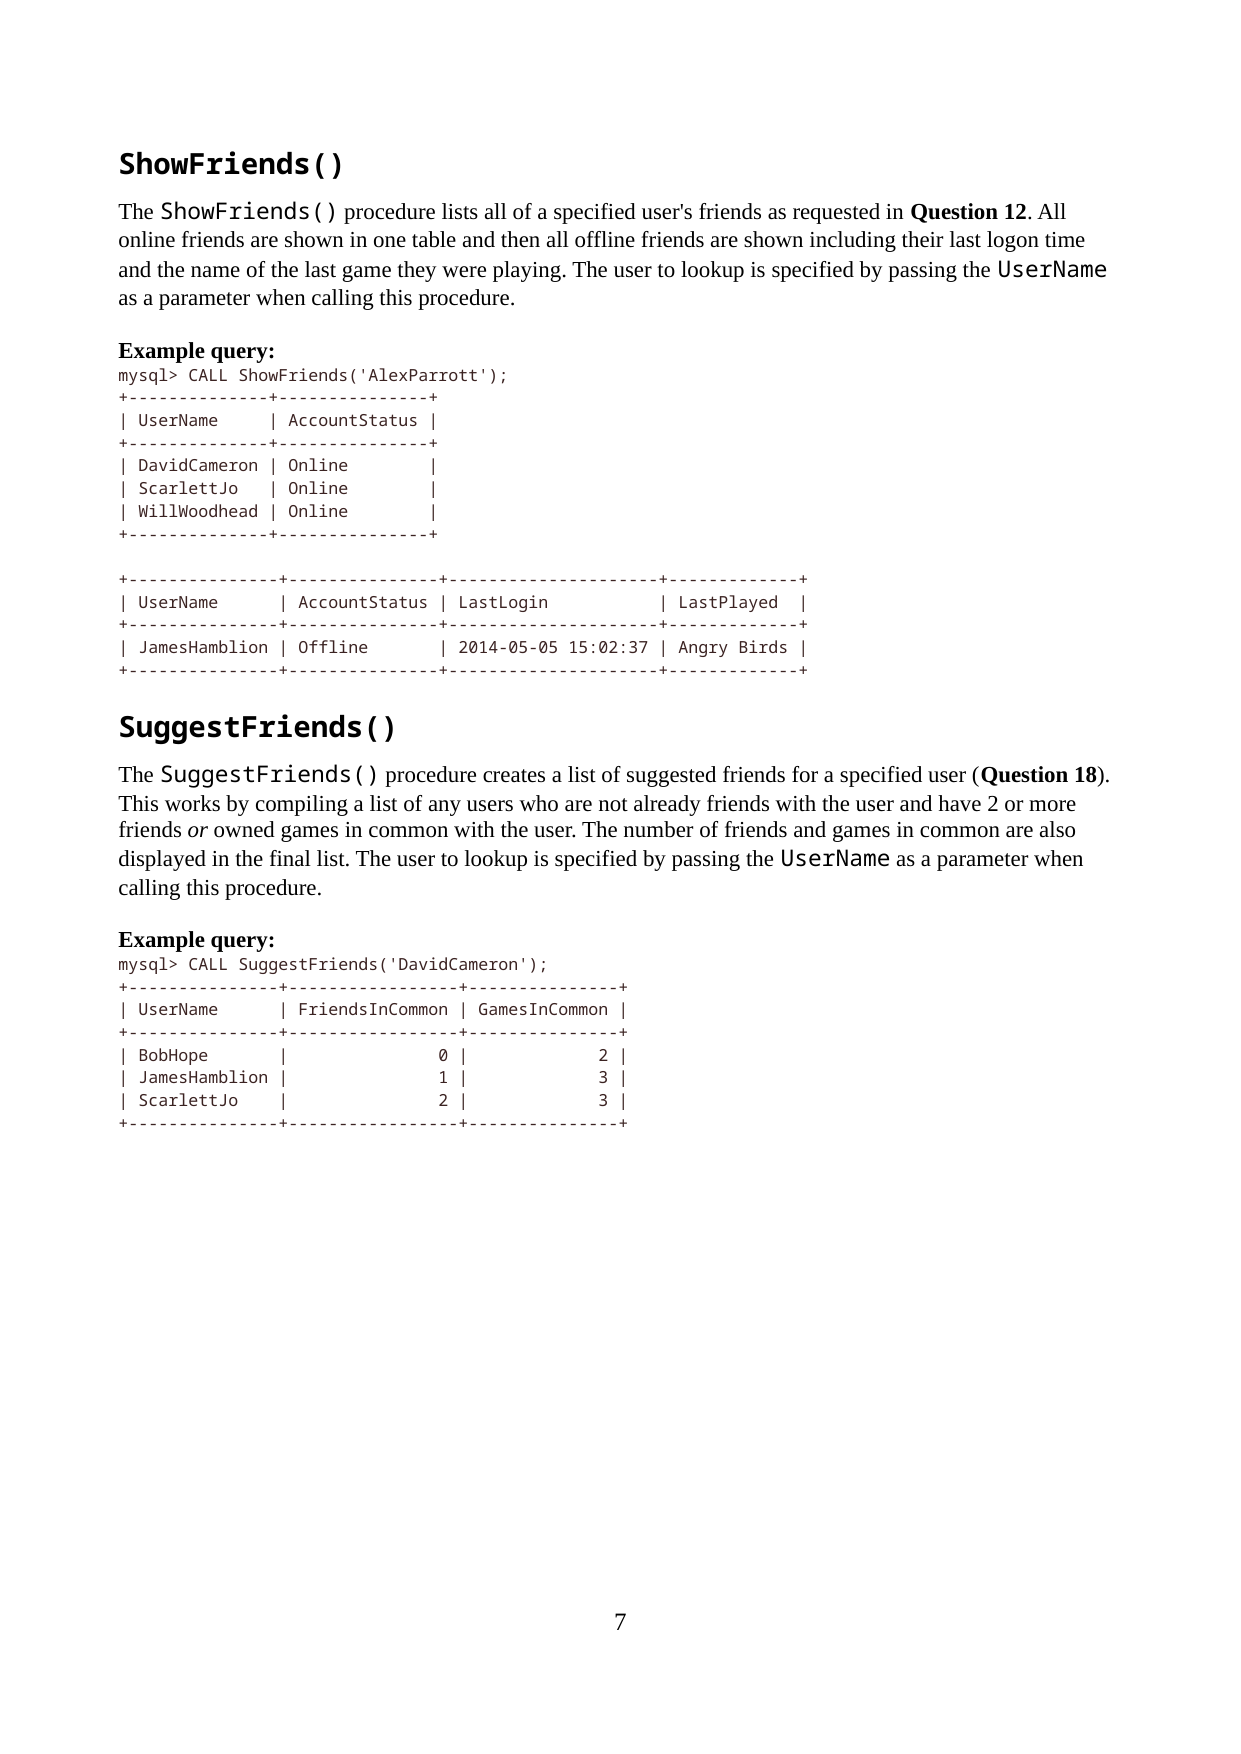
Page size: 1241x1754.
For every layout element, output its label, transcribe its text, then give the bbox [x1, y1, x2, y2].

text +--------------+---------------+ [118, 431, 1122, 454]
subtitle SuggestFriends() [118, 706, 1122, 746]
text +---------------+---------------+---------------------+-------------+ [118, 658, 1122, 681]
text | WillWoodhead | Online | [118, 499, 1122, 522]
text | UserName | AccountStatus | [118, 409, 1122, 431]
text | ScarlettJo | Online | [118, 477, 1122, 499]
text Example query: [118, 337, 1122, 363]
text The ShowFriends() procedure lists all of a specified user's friends as requested in Question 12. All online friends are shown in one table and then all offline friends are shown including their last logon time and the name of the last game they were playing. The user to lookup is specified by passing the UserName as a parameter when calling this procedure. [118, 195, 1122, 311]
text +---------------+---------------+---------------------+-------------+ [118, 568, 1122, 590]
text +---------------+-----------------+---------------+ [118, 1112, 1122, 1134]
text mysql> CALL ShowFriends('AlexParrott'); [118, 363, 1122, 386]
text | JamesHamblion | Offline | 2014-05-05 15:02:37 | Angry Birds | [118, 636, 1122, 658]
subtitle ShowFriends() [118, 143, 1122, 183]
text | JamesHamblion | 1 | 3 | [118, 1066, 1122, 1089]
text Example query: [118, 926, 1122, 953]
text mysql> CALL SuggestFriends('DavidCameron'); [118, 953, 1122, 975]
text | DavidCameron | Online | [118, 454, 1122, 477]
text | BobHope | 0 | 2 | [118, 1043, 1122, 1066]
text +--------------+---------------+ [118, 522, 1122, 545]
text | ScarlettJo | 2 | 3 | [118, 1089, 1122, 1112]
text +---------------+---------------+---------------------+-------------+ [118, 613, 1122, 636]
text +---------------+-----------------+---------------+ [118, 1021, 1122, 1043]
text +---------------+-----------------+---------------+ [118, 975, 1122, 998]
text | UserName | FriendsInCommon | GamesInCommon | [118, 998, 1122, 1021]
text The SuggestFriends() procedure creates a list of suggested friends for a specified user (Question 18). This works by compiling a list of any users who are not already friends with the user and have 2 or more friends or owned games in common with the user. The number of friends and games in common are also displayed in the final list. The user to lookup is specified by passing the UserName as a parameter when calling this procedure. [118, 758, 1122, 900]
text +--------------+---------------+ [118, 386, 1122, 409]
text | UserName | AccountStatus | LastLogin | LastPlayed | [118, 590, 1122, 613]
